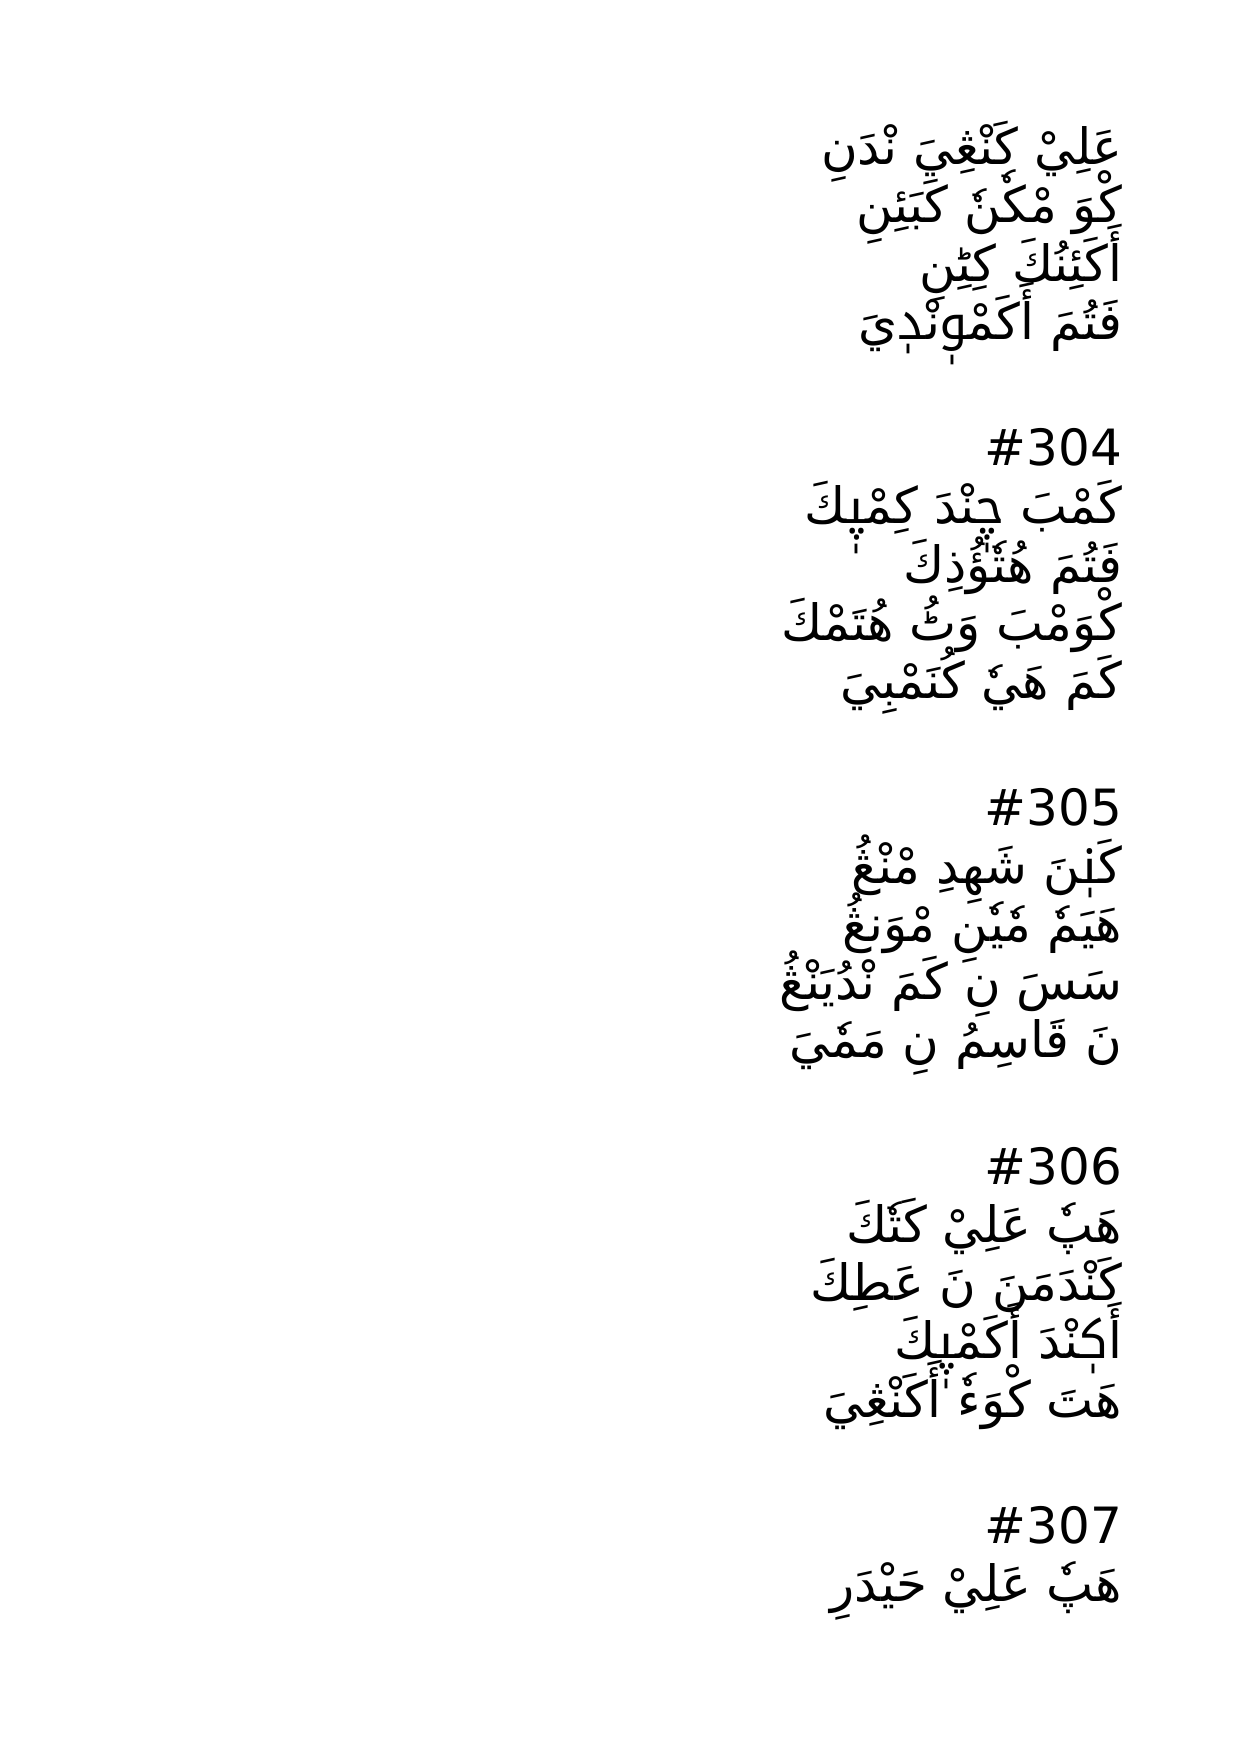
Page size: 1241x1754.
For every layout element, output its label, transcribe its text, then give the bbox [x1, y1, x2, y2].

text #306 [118, 1138, 1122, 1196]
text #307 [118, 1497, 1122, 1555]
text كَمَ هَيٗ كُنَمْبِيَ [118, 652, 1122, 710]
text هَيَمٗ مٗيٗنِ مْوَنڠُ [118, 895, 1122, 953]
text #305 [118, 778, 1122, 837]
text كَنْدَمَنَ نَ عَطِكَ [118, 1254, 1122, 1312]
text كْوَمْبَ وَٹُ هُتَمْكَ [118, 594, 1122, 652]
text كَمْبَ چٖنْدَ كِمْپٖكَ [118, 477, 1122, 536]
text كْوَ مْكٗنٗ كَبَئِنِ [118, 176, 1122, 234]
text فَتُمَ أَكَمْوٖنْدٖيَ [118, 293, 1122, 351]
text عَلِيْ كَنْڠِيَ نْدَنِ [118, 118, 1122, 176]
text نَ قَاسِمُ نِ مَمٗيَ [118, 1011, 1122, 1069]
text أَكَئِنُكَ كِٹِنِ [118, 234, 1122, 293]
text فَتُمَ هُتٗؤُذِكَ [118, 536, 1122, 594]
text كَنٖنَ شَهِدِ مْنْڠُ [118, 837, 1122, 895]
text أَكٖنْدَ أَكَمْپٖكَ [118, 1312, 1122, 1371]
text #304 [118, 419, 1122, 477]
text سَسَ نِ كَمَ نْدُيَنْڠُ [118, 953, 1122, 1011]
text هَپٗ عَلِيْ كَتٗكَ [118, 1196, 1122, 1254]
text هَپٗ عَلِيْ حَيْدَرِ [118, 1555, 1122, 1613]
text هَتَ كْوَءٗ أَكَنْڠِيَ [118, 1371, 1122, 1429]
